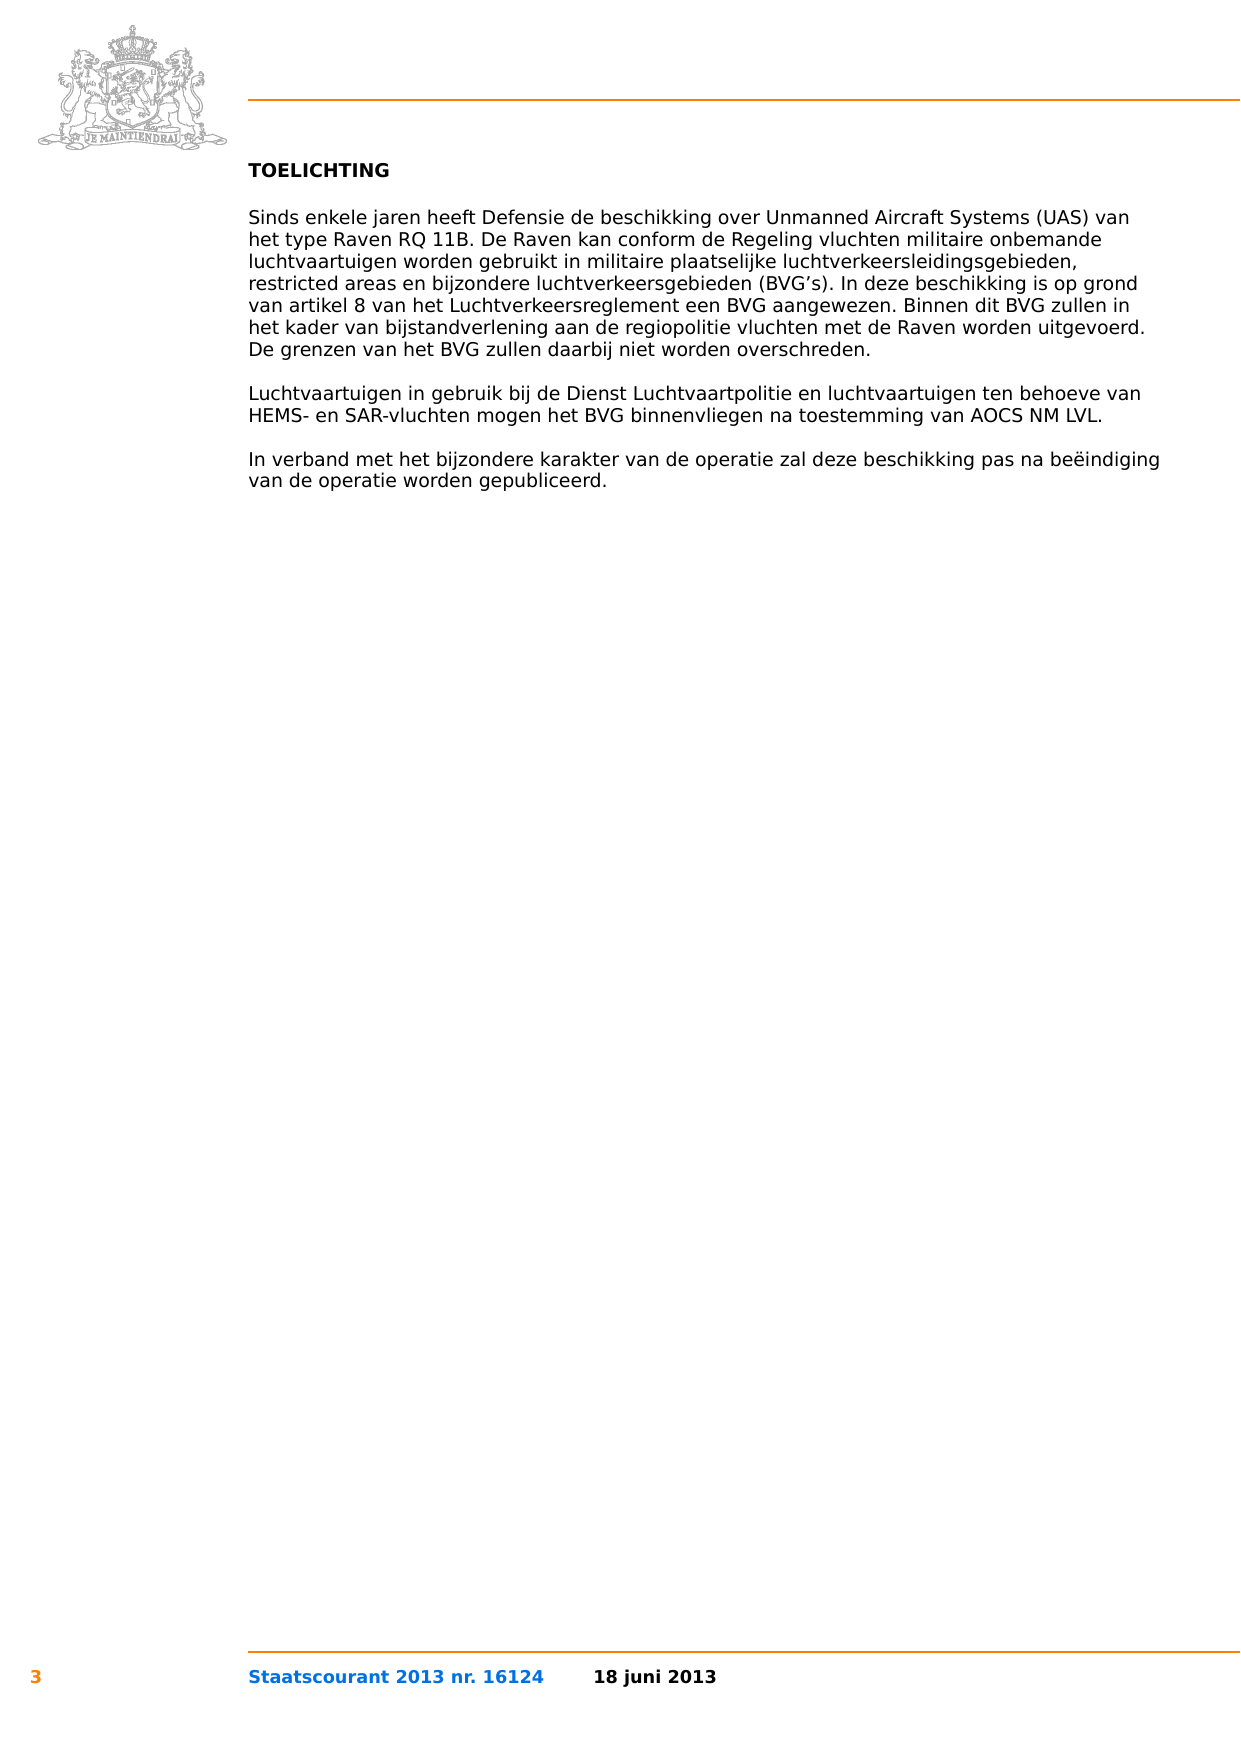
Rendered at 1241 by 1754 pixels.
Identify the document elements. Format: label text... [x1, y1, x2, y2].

text In verband met het bijzondere karakter van de operatie zal deze beschikking pas na beëindiging van de operatie worden gepubliceerd. [248, 448, 1163, 492]
text Sinds enkele jaren heeft Defensie de beschikking over Unmanned Aircraft Systems (UAS) van het type Raven RQ 11B. De Raven kan conform de Regeling vluchten militaire onbemande luchtvaartuigen worden gebruikt in militaire plaatselijke luchtverkeersleidingsgebieden, restricted areas en bijzondere luchtverkeersgebieden (BVG’s). In deze beschikking is op grond van artikel 8 van het Luchtverkeersreglement een BVG aangewezen. Binnen dit BVG zullen in het kader van bijstandverlening aan de regiopolitie vluchten met de Raven worden uitgevoerd. De grenzen van het BVG zullen daarbij niet worden overschreden. [248, 207, 1163, 361]
picture [38, 25, 227, 150]
subtitle TOELICHTING [248, 160, 1163, 182]
text Luchtvaartuigen in gebruik bij de Dienst Luchtvaartpolitie en luchtvaartuigen ten behoeve van HEMS- en SAR-vluchten mogen het BVG binnenvliegen na toestemming van AOCS NM LVL. [248, 383, 1163, 427]
